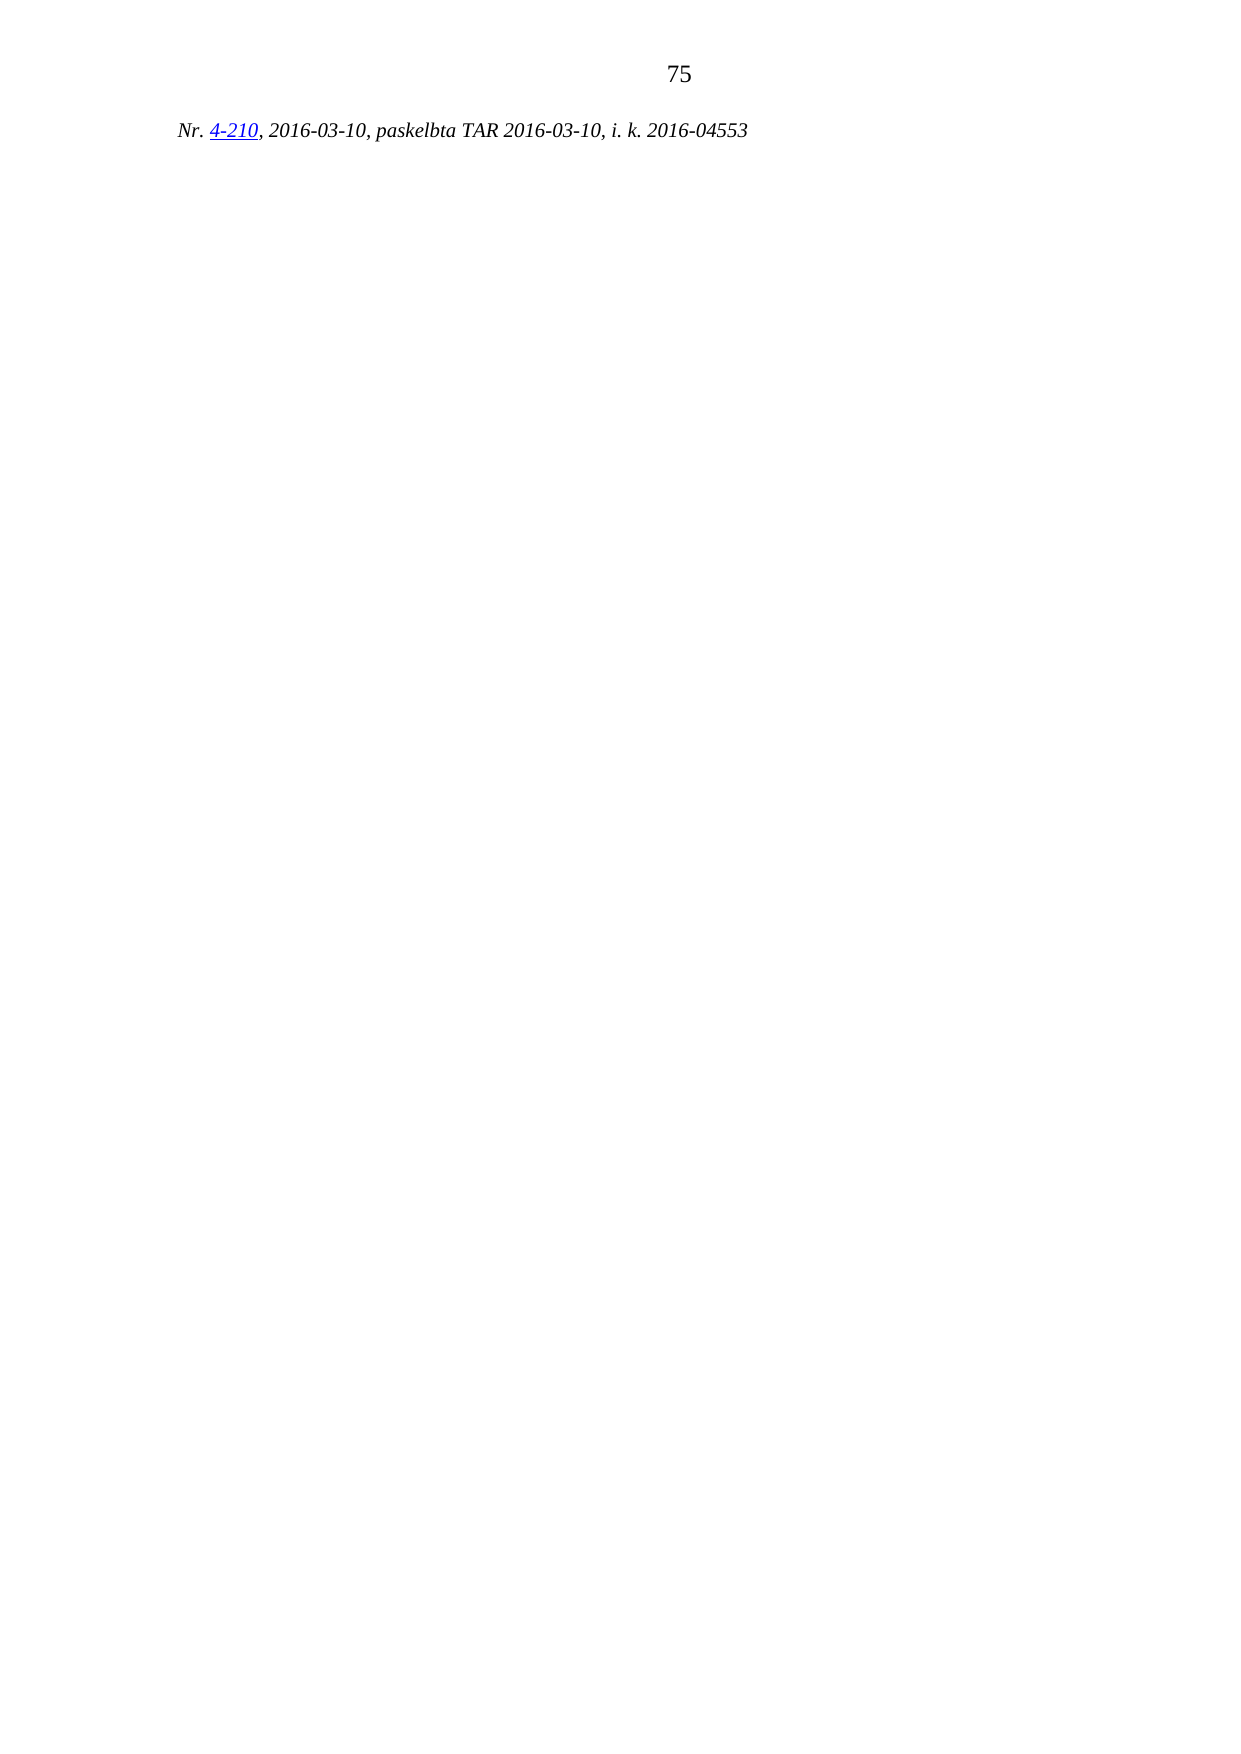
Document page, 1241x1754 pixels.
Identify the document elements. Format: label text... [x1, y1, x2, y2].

text Nr. 4-210, 2016-03-10, paskelbta TAR 2016-03-10, i. k. 2016-04553 [177, 118, 1181, 142]
